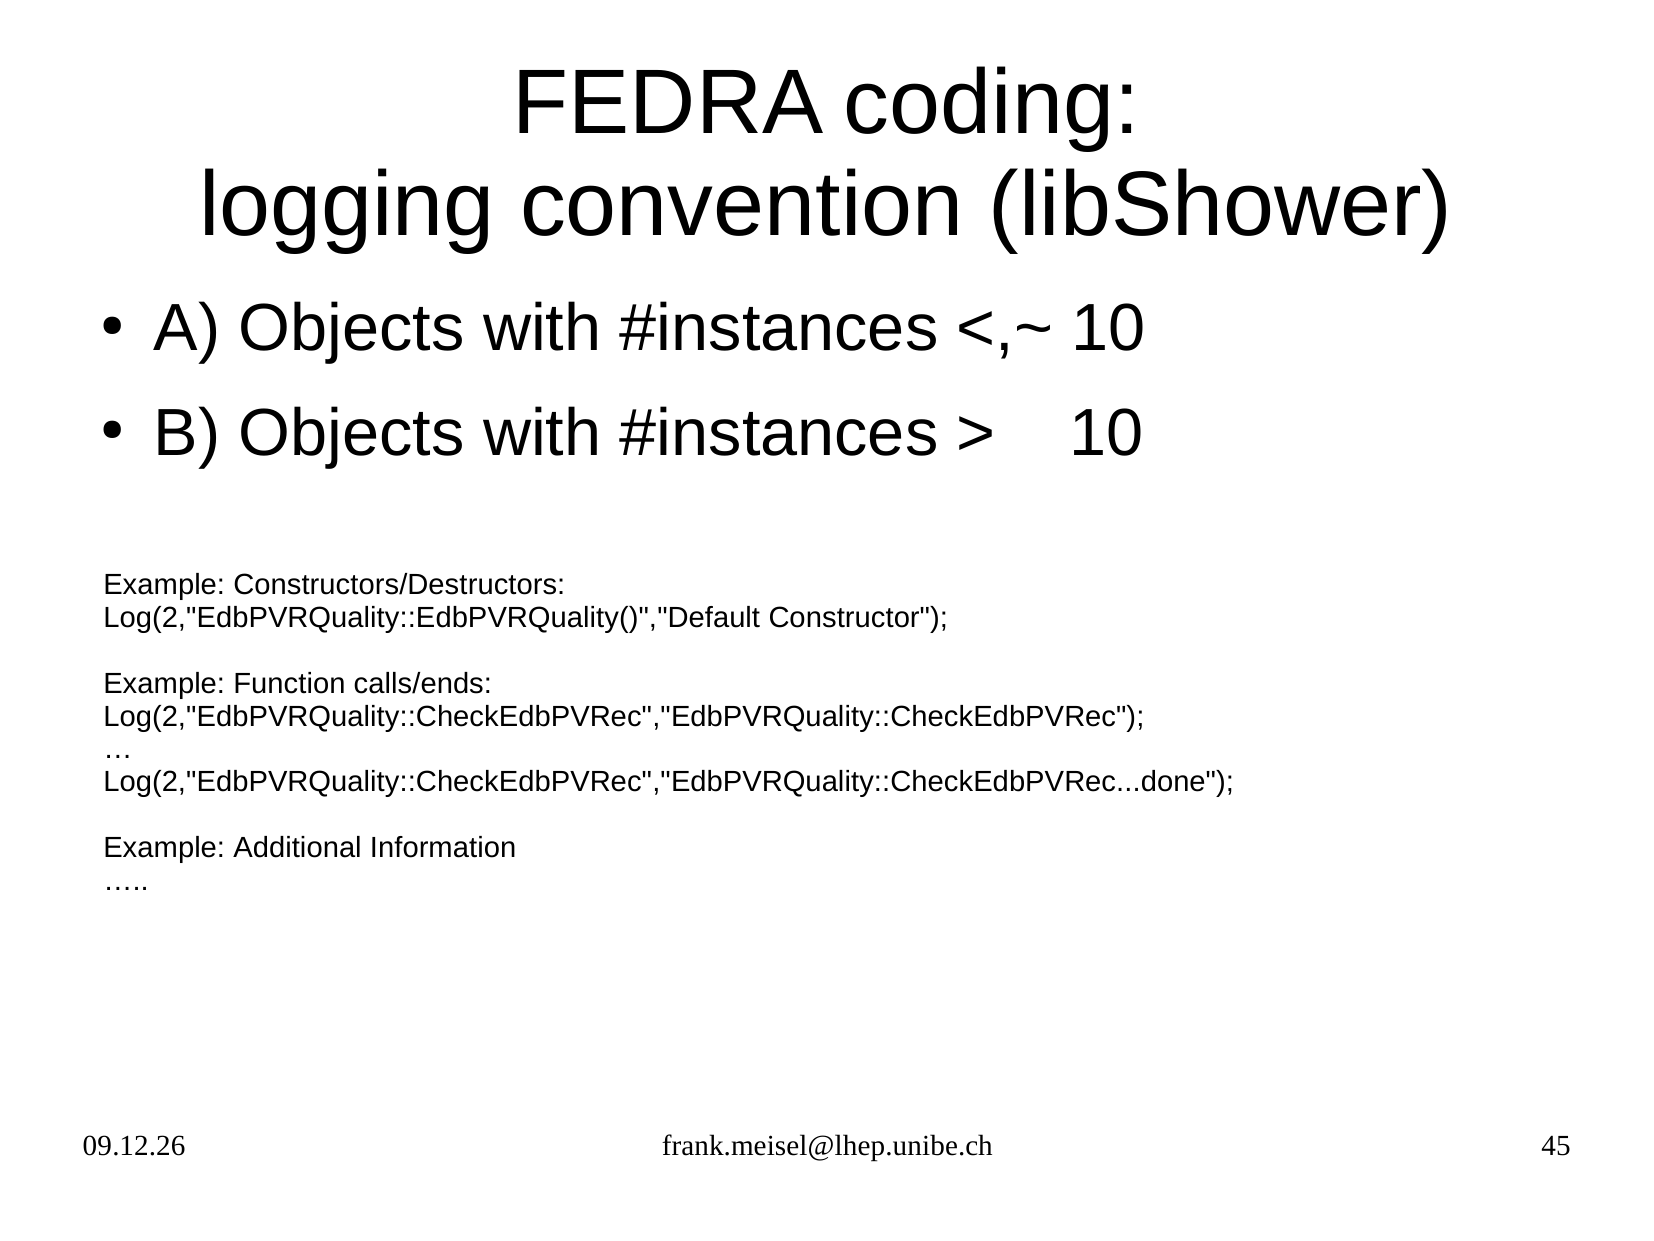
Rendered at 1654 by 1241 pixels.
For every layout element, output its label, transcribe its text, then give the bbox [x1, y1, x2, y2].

title FEDRA coding: logging convention (libShower) [82, 49, 1571, 257]
text_box Example: Constructors/Destructors: Log(2,"EdbPVRQuality::EdbPVRQuality()","Default Constructor"); Example: Function calls/ends: Log(2,"EdbPVRQuality::CheckEdbPVRec","EdbPVRQuality::CheckEdbPVRec"); … Log(2,"EdbPVRQuality::CheckEdbPVRec","EdbPVRQuality::CheckEdbPVRec...done"); Example: Additional Information ….. [88, 561, 1595, 1002]
list A) Objects with #instances <,~ 10 B) Objects with #instances > 10 [82, 290, 1571, 1109]
